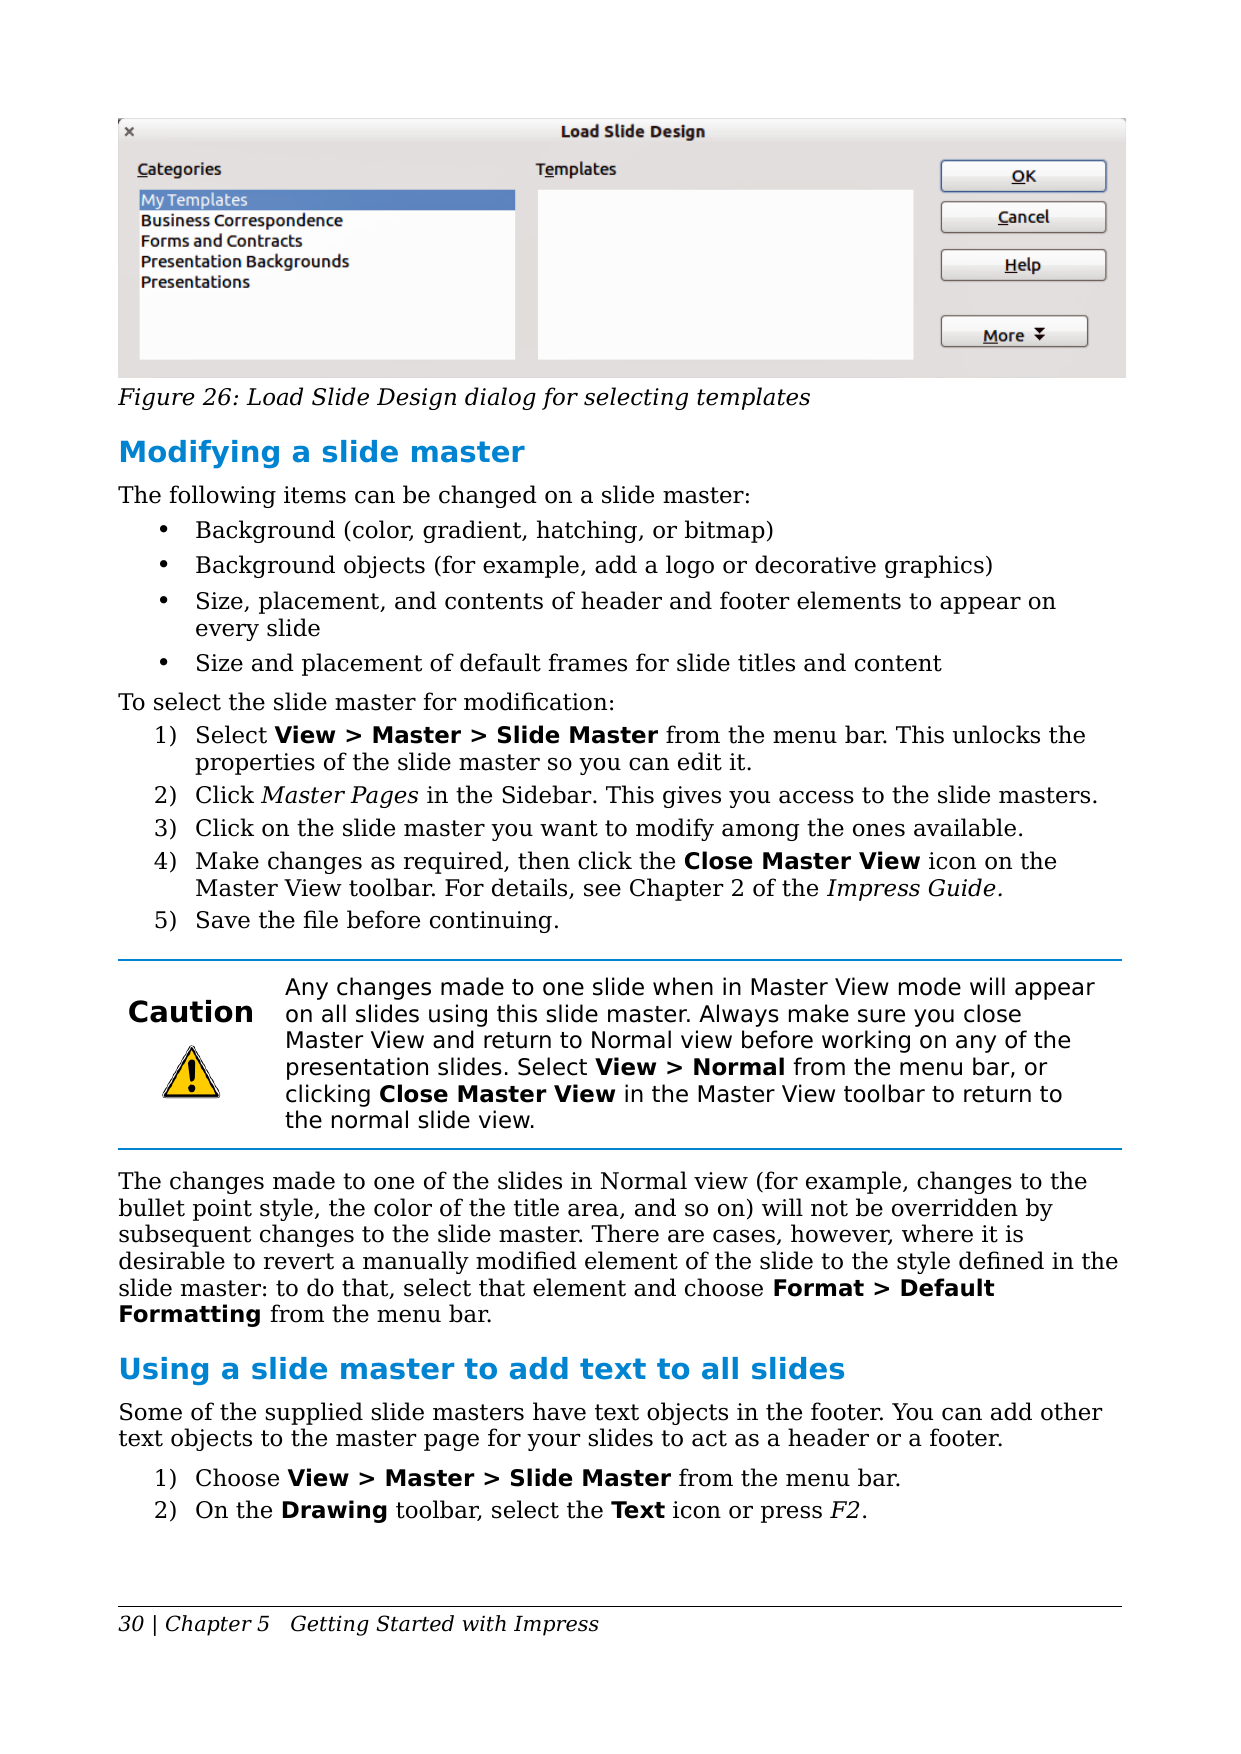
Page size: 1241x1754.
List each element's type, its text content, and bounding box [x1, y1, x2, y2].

subtitle Using a slide master to add text to all slides [118, 1352, 1122, 1386]
list Select View > Master > Slide Master from the menu bar. This unlocks the properties of the slide master so you can edit it. [177, 723, 1122, 776]
text The changes made to one of the slides in Normal view (for example, changes to the bullet point style, the color of the title area, and so on) will not be overridden by subsequent changes to the slide master. There are cases, however, where it is desirable to revert a manually modified element of the slide to the style defined in the slide master: to do that, select that element and choose Format > Default Formatting from the menu bar. [118, 1168, 1122, 1328]
list Background objects (for example, add a logo or decorative graphics) [156, 550, 1122, 579]
list Click Master Pages in the Sidebar. This gives you access to the slide masters. [177, 782, 1122, 809]
list Background (color, gradient, hatching, or bitmap) [156, 515, 1122, 544]
table_header Caution [118, 961, 263, 1147]
list To select the slide master for modification: [118, 689, 1122, 716]
text Figure 26: Load Slide Design dialog for selecting templates [118, 384, 1126, 411]
table_header Any changes made to one slide when in Master View mode will appear on all slides using this slide master. Always make sure you close Master View and return to Normal view before working on any of the presentation slides. Select View > Normal from the menu bar, or clicking Close Master View in the Master View toolbar to return to the normal slide view. [264, 961, 1122, 1147]
list Choose View > Master > Slide Master from the menu bar. [177, 1465, 1122, 1491]
list Make changes as required, then click the Close Master View icon on the Master View toolbar. For details, see Chapter 2 of the Impress Guide. [177, 848, 1122, 901]
list On the Drawing toolbar, select the Text icon or press F2. [177, 1498, 1122, 1524]
list Save the file before continuing. [177, 908, 1122, 934]
text Some of the supplied slide masters have text objects in the footer. You can add other text objects to the master page for your slides to act as a header or a footer. [118, 1399, 1122, 1452]
list Size, placement, and contents of header and footer elements to appear on every slide [156, 586, 1122, 642]
list Click on the slide master you want to modify among the ones available. [177, 815, 1122, 842]
subtitle Modifying a slide master [118, 436, 1122, 469]
list Size and placement of default frames for slide titles and content [156, 648, 1122, 677]
picture [158, 1041, 224, 1102]
list The following items can be changed on a slide master: [118, 482, 1122, 508]
picture [118, 118, 1127, 378]
